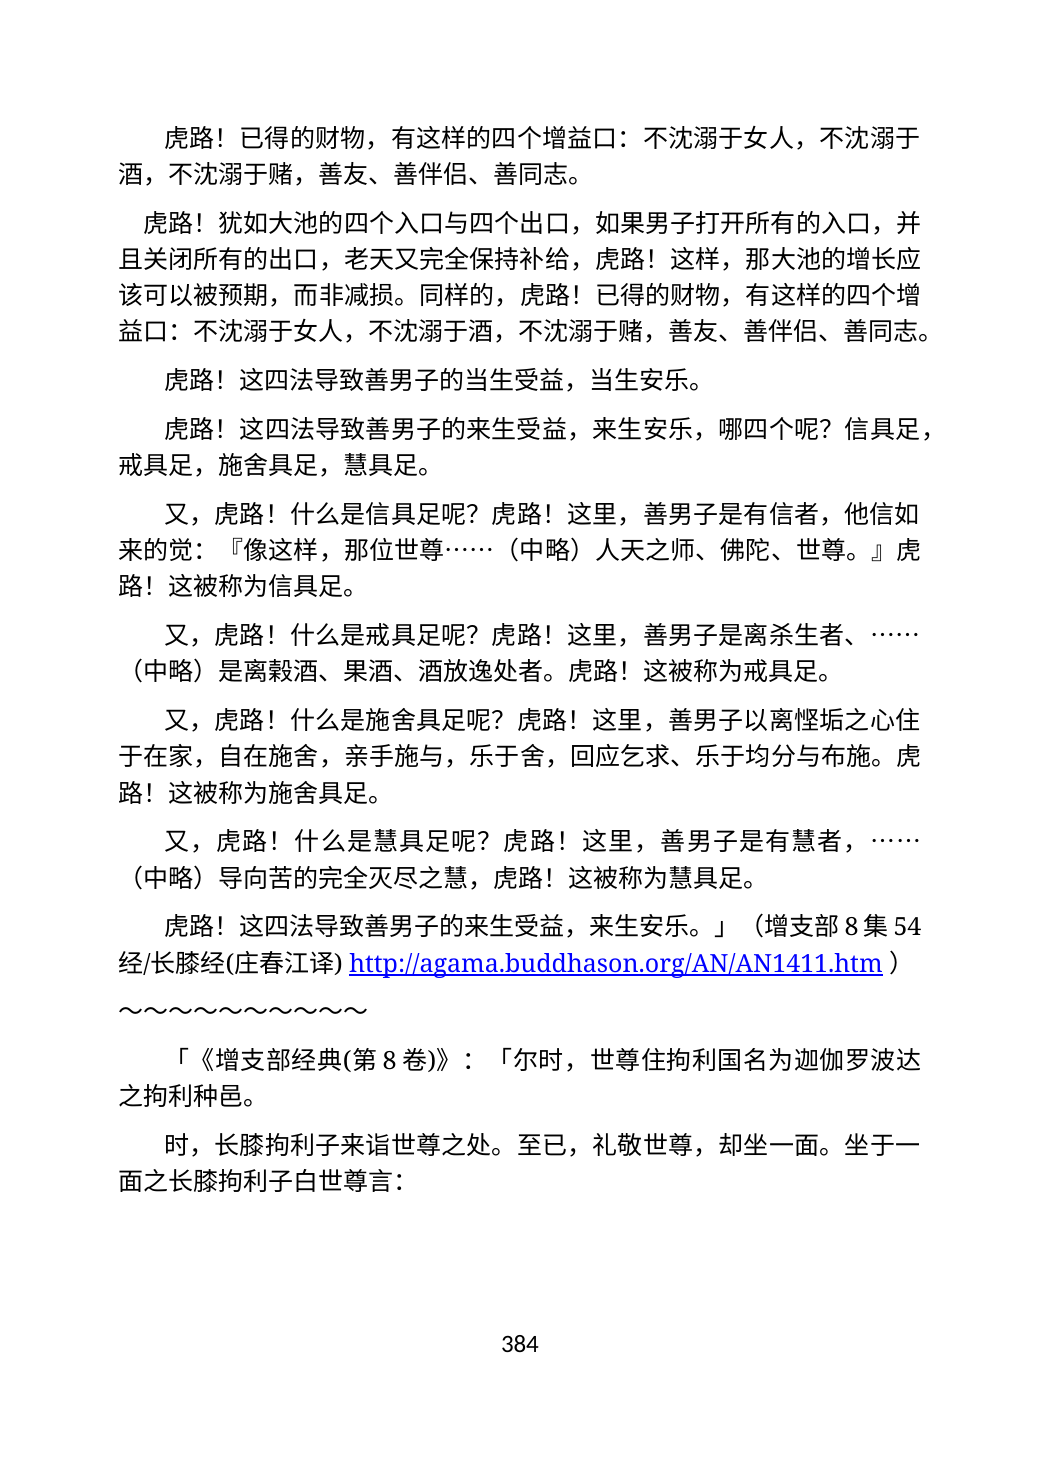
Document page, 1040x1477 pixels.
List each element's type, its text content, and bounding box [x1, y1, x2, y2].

text 虎路！这四法导致善男子的当生受益，当生安乐。 [118, 361, 921, 397]
text 虎路！这四法导致善男子的来生受益，来生安乐。」（增支部8集54经/长膝经(庄春江译) http://agama.buddhason.org/AN/AN1411.htm ） [118, 907, 921, 979]
text 又，虎路！什么是施舍具足呢？虎路！这里，善男子以离悭垢之心住于在家，自在施舍，亲手施与，乐于舍，回应乞求、乐于均分与布施。虎路！这被称为施舍具足。 [118, 701, 921, 809]
text 虎路！已得的财物，有这样的四个增益口：不沈溺于女人，不沈溺于酒，不沈溺于赌，善友、善伴侣、善同志。 [118, 118, 921, 191]
text 又，虎路！什么是戒具足呢？虎路！这里，善男子是离杀生者、……（中略）是离榖酒、果酒、酒放逸处者。虎路！这被称为戒具足。 [118, 616, 921, 688]
text 虎路！犹如大池的四个入口与四个出口，如果男子打开所有的入口，并且关闭所有的出口，老天又完全保持补给，虎路！这样，那大池的增长应该可以被预期，而非减损。同样的，虎路！已得的财物，有这样的四个增益口：不沈溺于女人，不沈溺于酒，不沈溺于赌，善友、善伴侣、善同志。 [118, 203, 921, 348]
text 又，虎路！什么是信具足呢？虎路！这里，善男子是有信者，他信如来的觉：『像这样，那位世尊……（中略）人天之师、佛陀、世尊。』虎路！这被称为信具足。 [118, 494, 921, 603]
text ～～～～～～～～～～ [118, 992, 921, 1028]
text 「《增支部经典(第8卷)》：「尔时，世尊住拘利国名为迦伽罗波达之拘利种邑。 [118, 1041, 921, 1113]
text 虎路！这四法导致善男子的来生受益，来生安乐，哪四个呢？信具足，戒具足，施舍具足，慧具足。 [118, 409, 921, 482]
text 又，虎路！什么是慧具足呢？虎路！这里，善男子是有慧者，……（中略）导向苦的完全灭尽之慧，虎路！这被称为慧具足。 [118, 822, 921, 894]
text 时，长膝拘利子来诣世尊之处。至已，礼敬世尊，却坐一面。坐于一面之长膝拘利子白世尊言： [118, 1126, 921, 1198]
